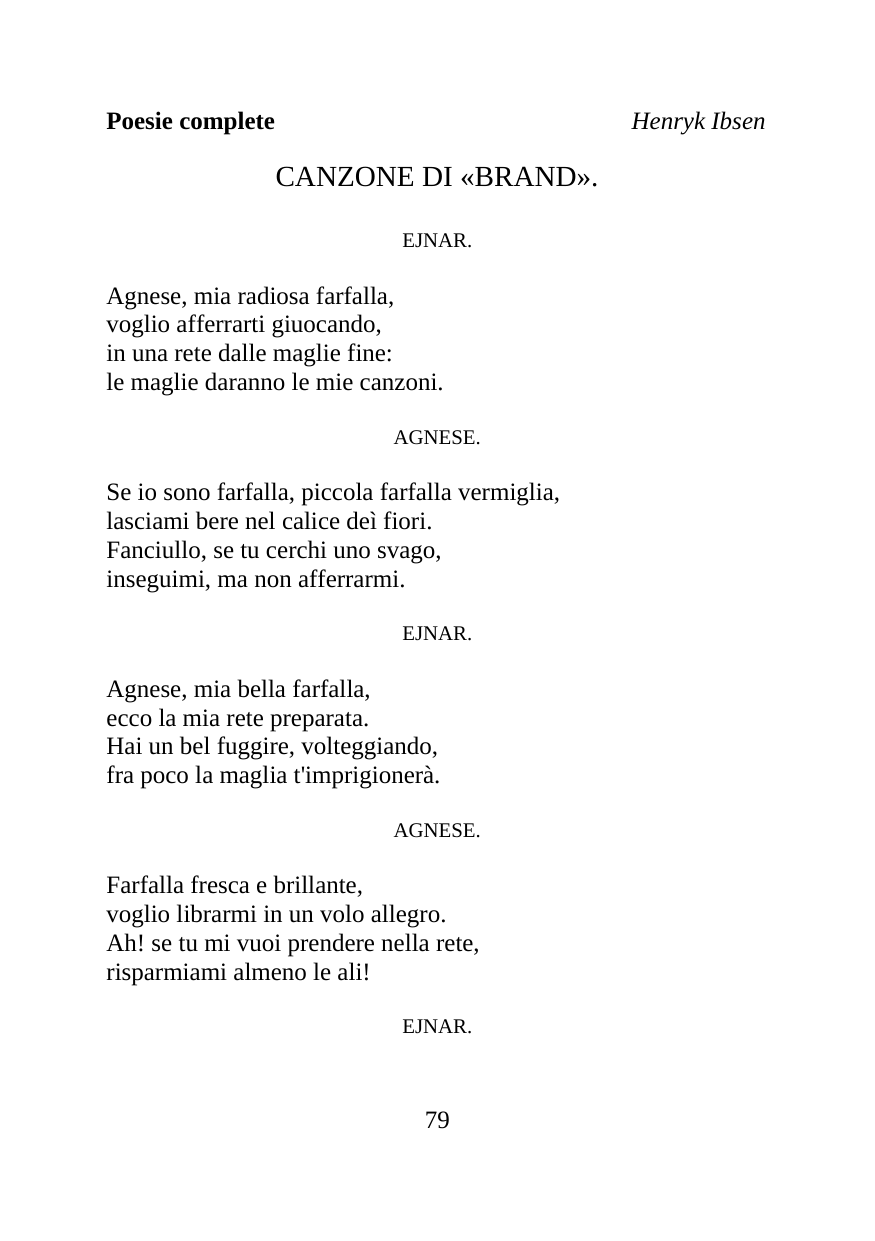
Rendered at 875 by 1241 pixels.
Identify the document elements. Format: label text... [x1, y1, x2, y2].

text AGNESE. [106, 818, 768, 842]
text le maglie daranno le mie canzoni. [106, 367, 768, 396]
text voglio afferrarti giuocando, [106, 309, 768, 338]
text AGNESE. [106, 424, 768, 449]
text Fanciullo, se tu cerchi uno svago, [106, 535, 768, 564]
text voglio librarmi in un volo allegro. [106, 899, 768, 928]
text Agnese, mia radiosa farfalla, [106, 281, 768, 309]
text risparmiami almeno le ali! [106, 957, 768, 986]
text fra poco la maglia t'imprigionerà. [106, 760, 768, 789]
text lasciami bere nel calice deì fiori. [106, 506, 768, 535]
text EJNAR. [106, 228, 768, 252]
text in una rete dalle maglie fine: [106, 338, 768, 367]
text EJNAR. [106, 621, 768, 645]
text EJNAR. [106, 1014, 768, 1038]
text ecco la mia rete preparata. [106, 703, 768, 731]
text Ah! se tu mi vuoi prendere nella rete, [106, 928, 768, 957]
text Se io sono farfalla, piccola farfalla vermiglia, [106, 477, 768, 506]
text Farfalla fresca e brillante, [106, 871, 768, 899]
text Hai un bel fuggire, volteggiando, [106, 731, 768, 760]
subtitle CANZONE DI «BRAND». [106, 159, 768, 193]
text Agnese, mia bella farfalla, [106, 674, 768, 703]
text inseguimi, ma non afferrarmi. [106, 564, 768, 592]
